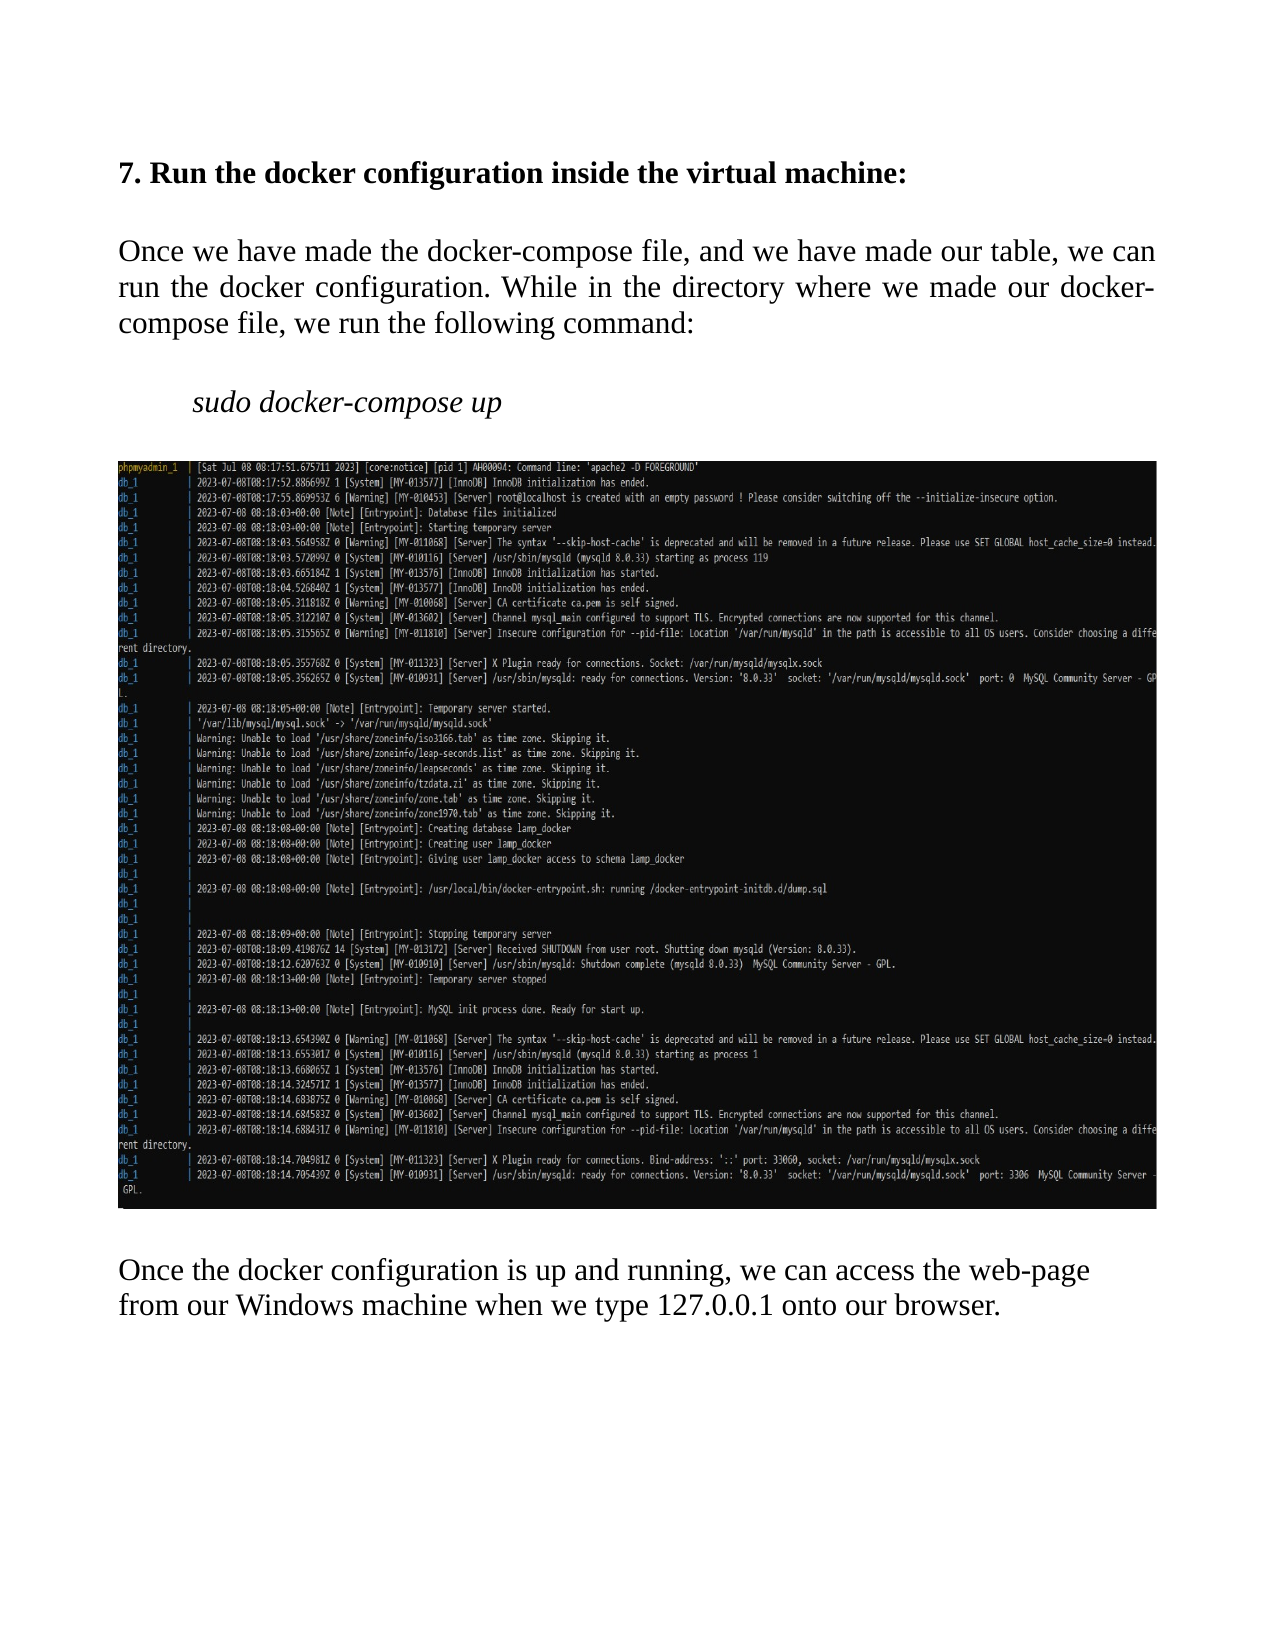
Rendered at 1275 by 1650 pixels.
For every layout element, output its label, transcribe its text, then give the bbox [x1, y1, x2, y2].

text sudo docker-compose up [118, 383, 1157, 419]
text Once we have made the docker-compose file, and we have made our table, we can run the docker configuration. While in the directory where we made our docker-compose file, we run the following command: [118, 233, 1157, 340]
text 7. Run the docker configuration inside the virtual machine: [118, 154, 1157, 190]
picture [118, 461, 1157, 1209]
text Once the docker configuration is up and running, we can access the web-page from our Windows machine when we type 127.0.0.1 onto our browser. [118, 1251, 1157, 1323]
